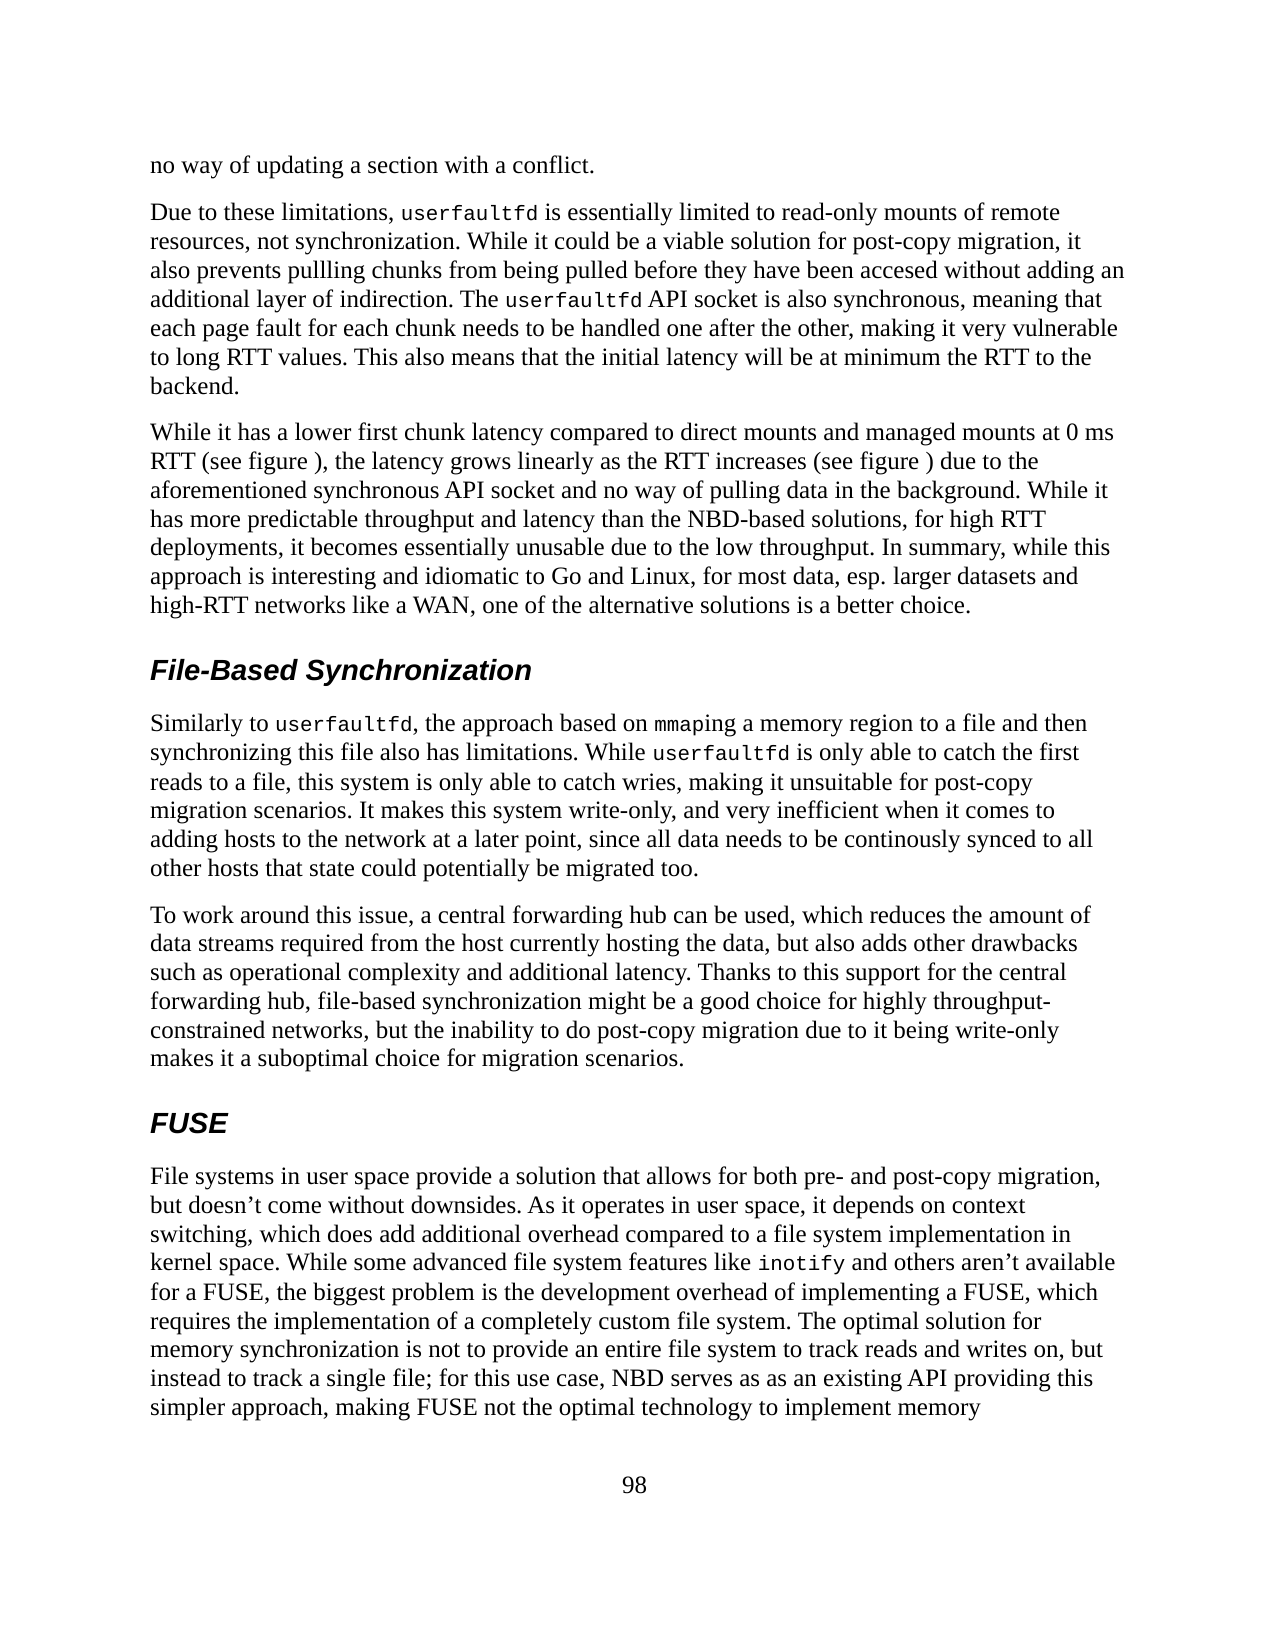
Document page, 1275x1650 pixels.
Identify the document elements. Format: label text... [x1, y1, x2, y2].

text Due to these limitations, userfaultfd is essentially limited to read-only mounts of remote resources, not synchronization. While it could be a viable solution for post-copy migration, it also prevents pullling chunks from being pulled before they have been accesed without adding an additional layer of indirection. The userfaultfd API socket is also synchronous, meaning that each page fault for each chunk needs to be handled one after the other, making it very vulnerable to long RTT values. This also means that the initial latency will be at minimum the RTT to the backend. [150, 197, 1125, 399]
text no way of updating a section with a conflict. [150, 150, 1125, 179]
subtitle File-Based Synchronization [150, 653, 1125, 686]
text File systems in user space provide a solution that allows for both pre- and post-copy migration, but doesn’t come without downsides. As it operates in user space, it depends on context switching, which does add additional overhead compared to a file system implementation in kernel space. While some advanced file system features like inotify and others aren’t available for a FUSE, the biggest problem is the development overhead of implementing a FUSE, which requires the implementation of a completely custom file system. The optimal solution for memory synchronization is not to provide an entire file system to track reads and writes on, but instead to track a single file; for this use case, NBD serves as as an existing API providing this simpler approach, making FUSE not the optimal technology to implement memory [150, 1161, 1125, 1421]
text Similarly to userfaultfd, the approach based on mmaping a memory region to a file and then synchronizing this file also has limitations. While userfaultfd is only able to catch the first reads to a file, this system is only able to catch wries, making it unsuitable for post-copy migration scenarios. It makes this system write-only, and very inefficient when it comes to adding hosts to the network at a later point, since all data needs to be continously synced to all other hosts that state could potentially be migrated too. [150, 708, 1125, 882]
text To work around this issue, a central forwarding hub can be used, which reduces the amount of data streams required from the host currently hosting the data, but also adds other drawbacks such as operational complexity and additional latency. Thanks to this support for the central forwarding hub, file-based synchronization might be a good choice for highly throughput-constrained networks, but the inability to do post-copy migration due to it being write-only makes it a suboptimal choice for migration scenarios. [150, 900, 1125, 1072]
text While it has a lower first chunk latency compared to direct mounts and managed mounts at 0 ms RTT (see figure ), the latency grows linearly as the RTT increases (see figure ) due to the aforementioned synchronous API socket and no way of pulling data in the background. While it has more predictable throughput and latency than the NBD-based solutions, for high RTT deployments, it becomes essentially unusable due to the low throughput. In summary, while this approach is interesting and idiomatic to Go and Linux, for most data, esp. larger datasets and high-RTT networks like a WAN, one of the alternative solutions is a better choice. [150, 417, 1125, 619]
subtitle FUSE [150, 1106, 1125, 1140]
